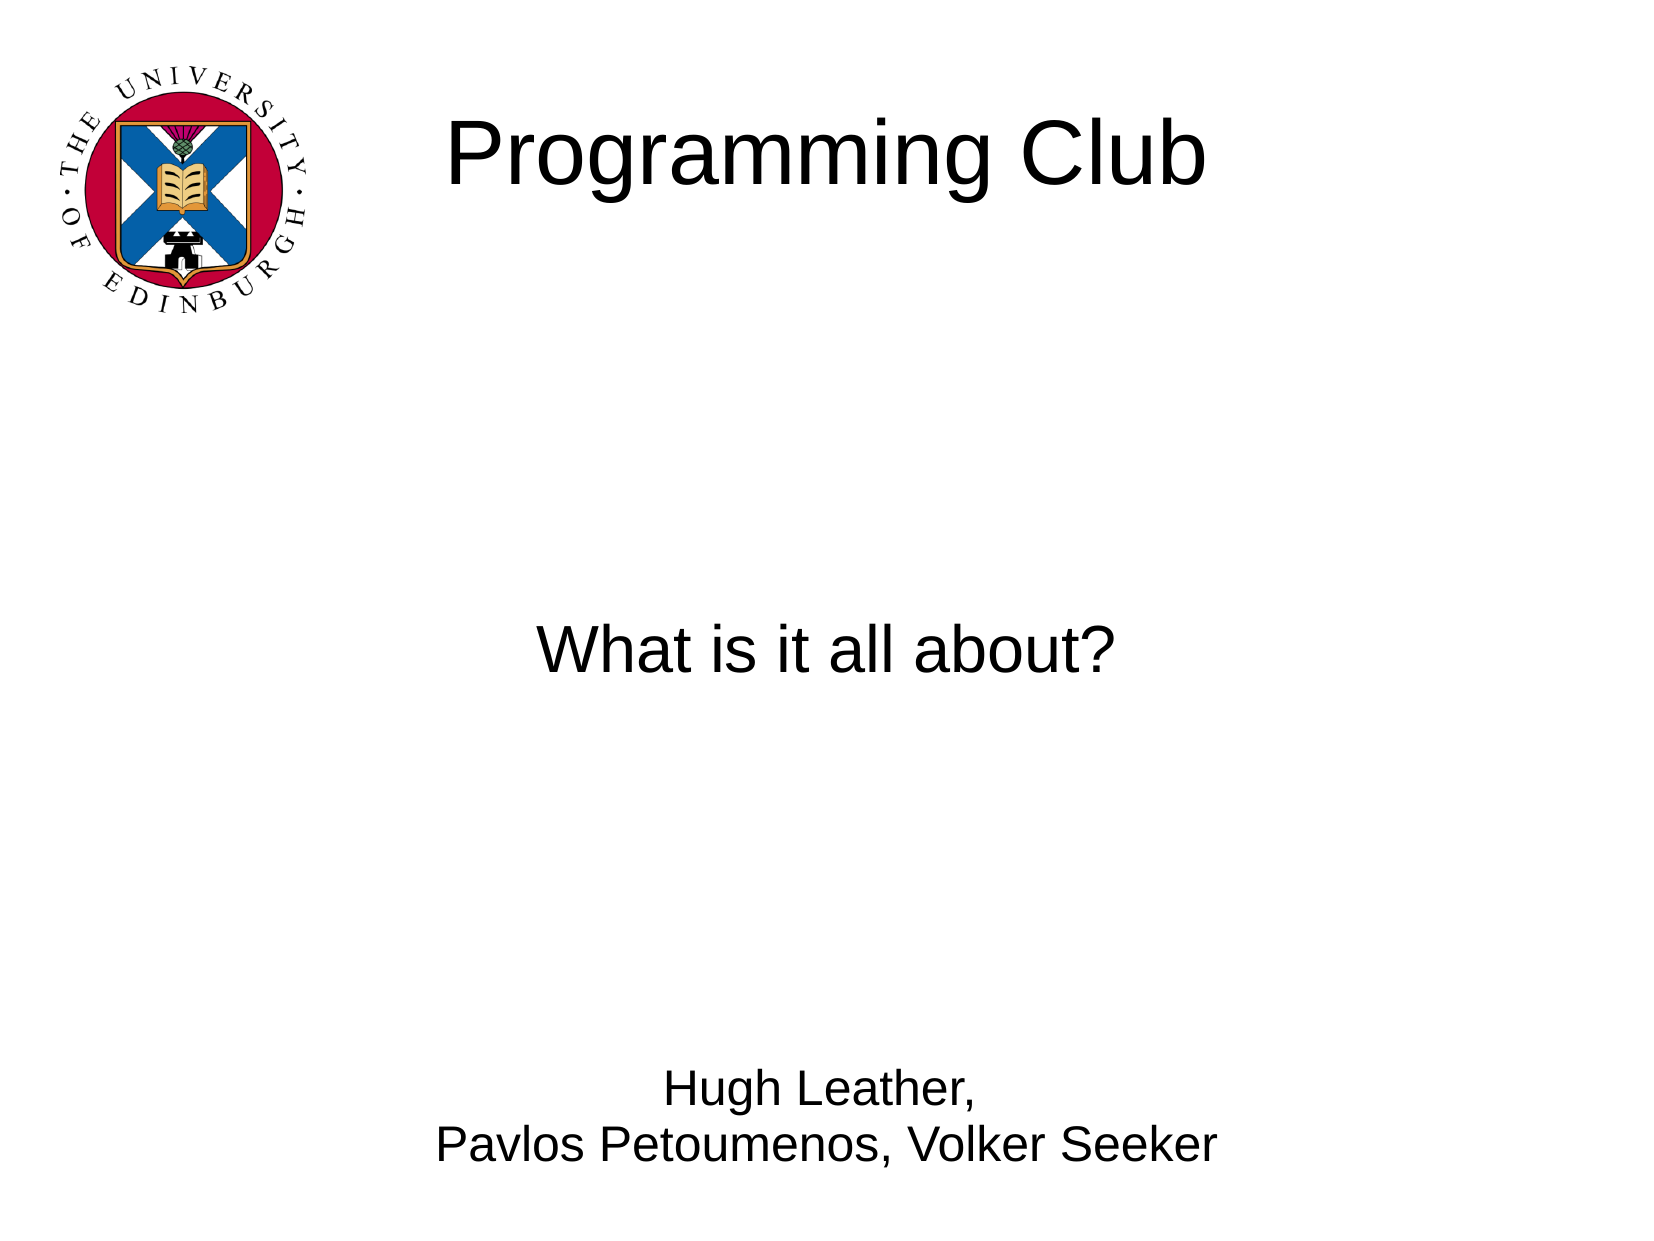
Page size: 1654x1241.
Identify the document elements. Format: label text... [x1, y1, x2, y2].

subtitle What is it all about? [82, 290, 1571, 1010]
title Programming Club [82, 49, 1571, 257]
text_box Hugh Leather, Pavlos Petoumenos, Volker Seeker [82, 1015, 1571, 1217]
picture [60, 66, 306, 313]
